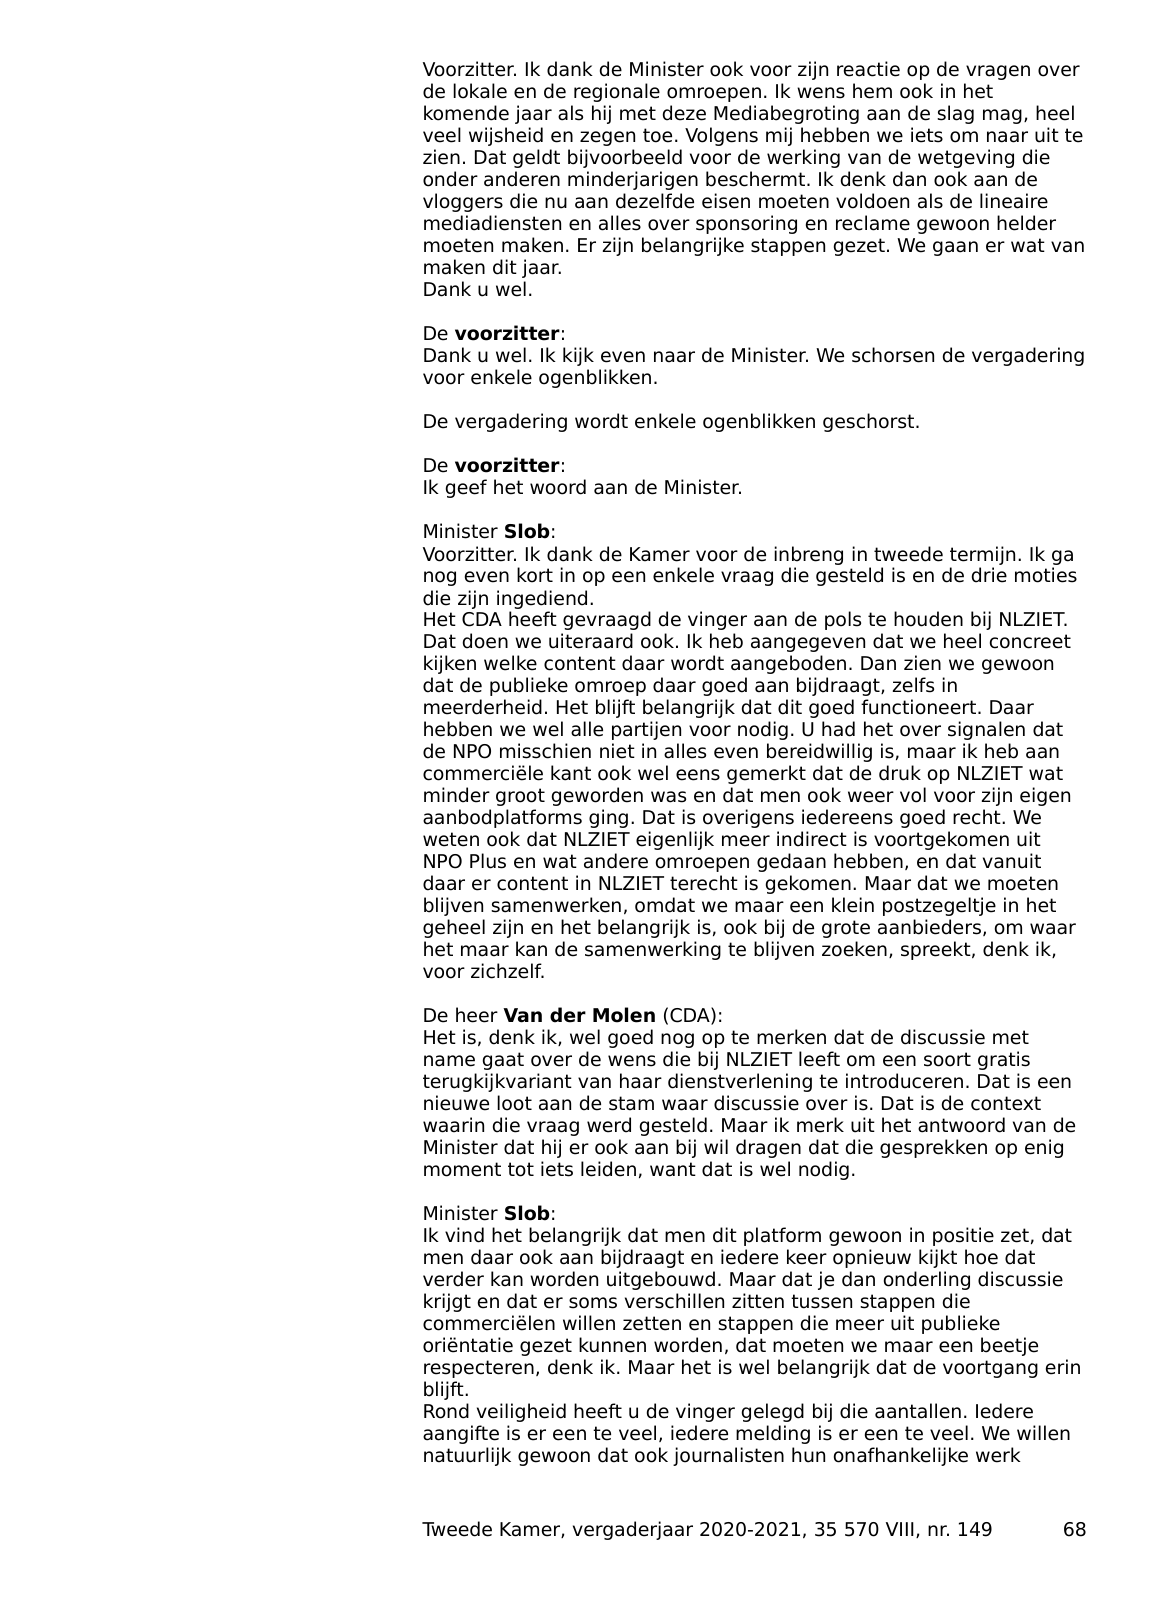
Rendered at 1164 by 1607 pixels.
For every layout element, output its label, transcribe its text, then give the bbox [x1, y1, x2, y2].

text Voorzitter. Ik dank de Kamer voor de inbreng in tweede termijn. Ik ga nog even kort in op een enkele vraag die gesteld is en de drie moties die zijn ingediend. [422, 543, 1087, 609]
text De vergadering wordt enkele ogenblikken geschorst. [422, 411, 1087, 433]
text Voorzitter. Ik dank de Minister ook voor zijn reactie op de vragen over de lokale en de regionale omroepen. Ik wens hem ook in het komende jaar als hij met deze Mediabegroting aan de slag mag, heel veel wijsheid en zegen toe. Volgens mij hebben we iets om naar uit te zien. Dat geldt bijvoorbeeld voor de werking van de wetgeving die onder anderen minderjarigen beschermt. Ik denk dan ook aan de vloggers die nu aan dezelfde eisen moeten voldoen als de lineaire mediadiensten en alles over sponsoring en reclame gewoon helder moeten maken. Er zijn belangrijke stappen gezet. We gaan er wat van maken dit jaar. [422, 59, 1087, 279]
text Minister Slob: [422, 1203, 1087, 1225]
text De heer Van der Molen (CDA): [422, 1005, 1087, 1027]
text Minister Slob: [422, 521, 1087, 543]
text Het is, denk ik, wel goed nog op te merken dat de discussie met name gaat over de wens die bij NLZIET leeft om een soort gratis terugkijkvariant van haar dienstverlening te introduceren. Dat is een nieuwe loot aan de stam waar discussie over is. Dat is de context waarin die vraag werd gesteld. Maar ik merk uit het antwoord van de Minister dat hij er ook aan bij wil dragen dat die gesprekken op enig moment tot iets leiden, want dat is wel nodig. [422, 1027, 1087, 1181]
text De voorzitter: [422, 323, 1087, 345]
text De voorzitter: [422, 455, 1087, 477]
text Rond veiligheid heeft u de vinger gelegd bij die aantallen. Iedere aangifte is er een te veel, iedere melding is er een te veel. We willen natuurlijk gewoon dat ook journalisten hun onafhankelijke werk [422, 1401, 1087, 1467]
text Het CDA heeft gevraagd de vinger aan de pols te houden bij NLZIET. Dat doen we uiteraard ook. Ik heb aangegeven dat we heel concreet kijken welke content daar wordt aangeboden. Dan zien we gewoon dat de publieke omroep daar goed aan bijdraagt, zelfs in meerderheid. Het blijft belangrijk dat dit goed functioneert. Daar hebben we wel alle partijen voor nodig. U had het over signalen dat de NPO misschien niet in alles even bereidwillig is, maar ik heb aan commerciële kant ook wel eens gemerkt dat de druk op NLZIET wat minder groot geworden was en dat men ook weer vol voor zijn eigen aanbodplatforms ging. Dat is overigens iedereens goed recht. We weten ook dat NLZIET eigenlijk meer indirect is voortgekomen uit NPO Plus en wat andere omroepen gedaan hebben, en dat vanuit daar er content in NLZIET terecht is gekomen. Maar dat we moeten blijven samenwerken, omdat we maar een klein postzegeltje in het geheel zijn en het belangrijk is, ook bij de grote aanbieders, om waar het maar kan de samenwerking te blijven zoeken, spreekt, denk ik, voor zichzelf. [422, 609, 1087, 983]
text Dank u wel. Ik kijk even naar de Minister. We schorsen de vergadering voor enkele ogenblikken. [422, 345, 1087, 389]
text Ik geef het woord aan de Minister. [422, 477, 1087, 499]
text Ik vind het belangrijk dat men dit platform gewoon in positie zet, dat men daar ook aan bijdraagt en iedere keer opnieuw kijkt hoe dat verder kan worden uitgebouwd. Maar dat je dan onderling discussie krijgt en dat er soms verschillen zitten tussen stappen die commerciëlen willen zetten en stappen die meer uit publieke oriëntatie gezet kunnen worden, dat moeten we maar een beetje respecteren, denk ik. Maar het is wel belangrijk dat de voortgang erin blijft. [422, 1225, 1087, 1401]
text Dank u wel. [422, 279, 1087, 301]
